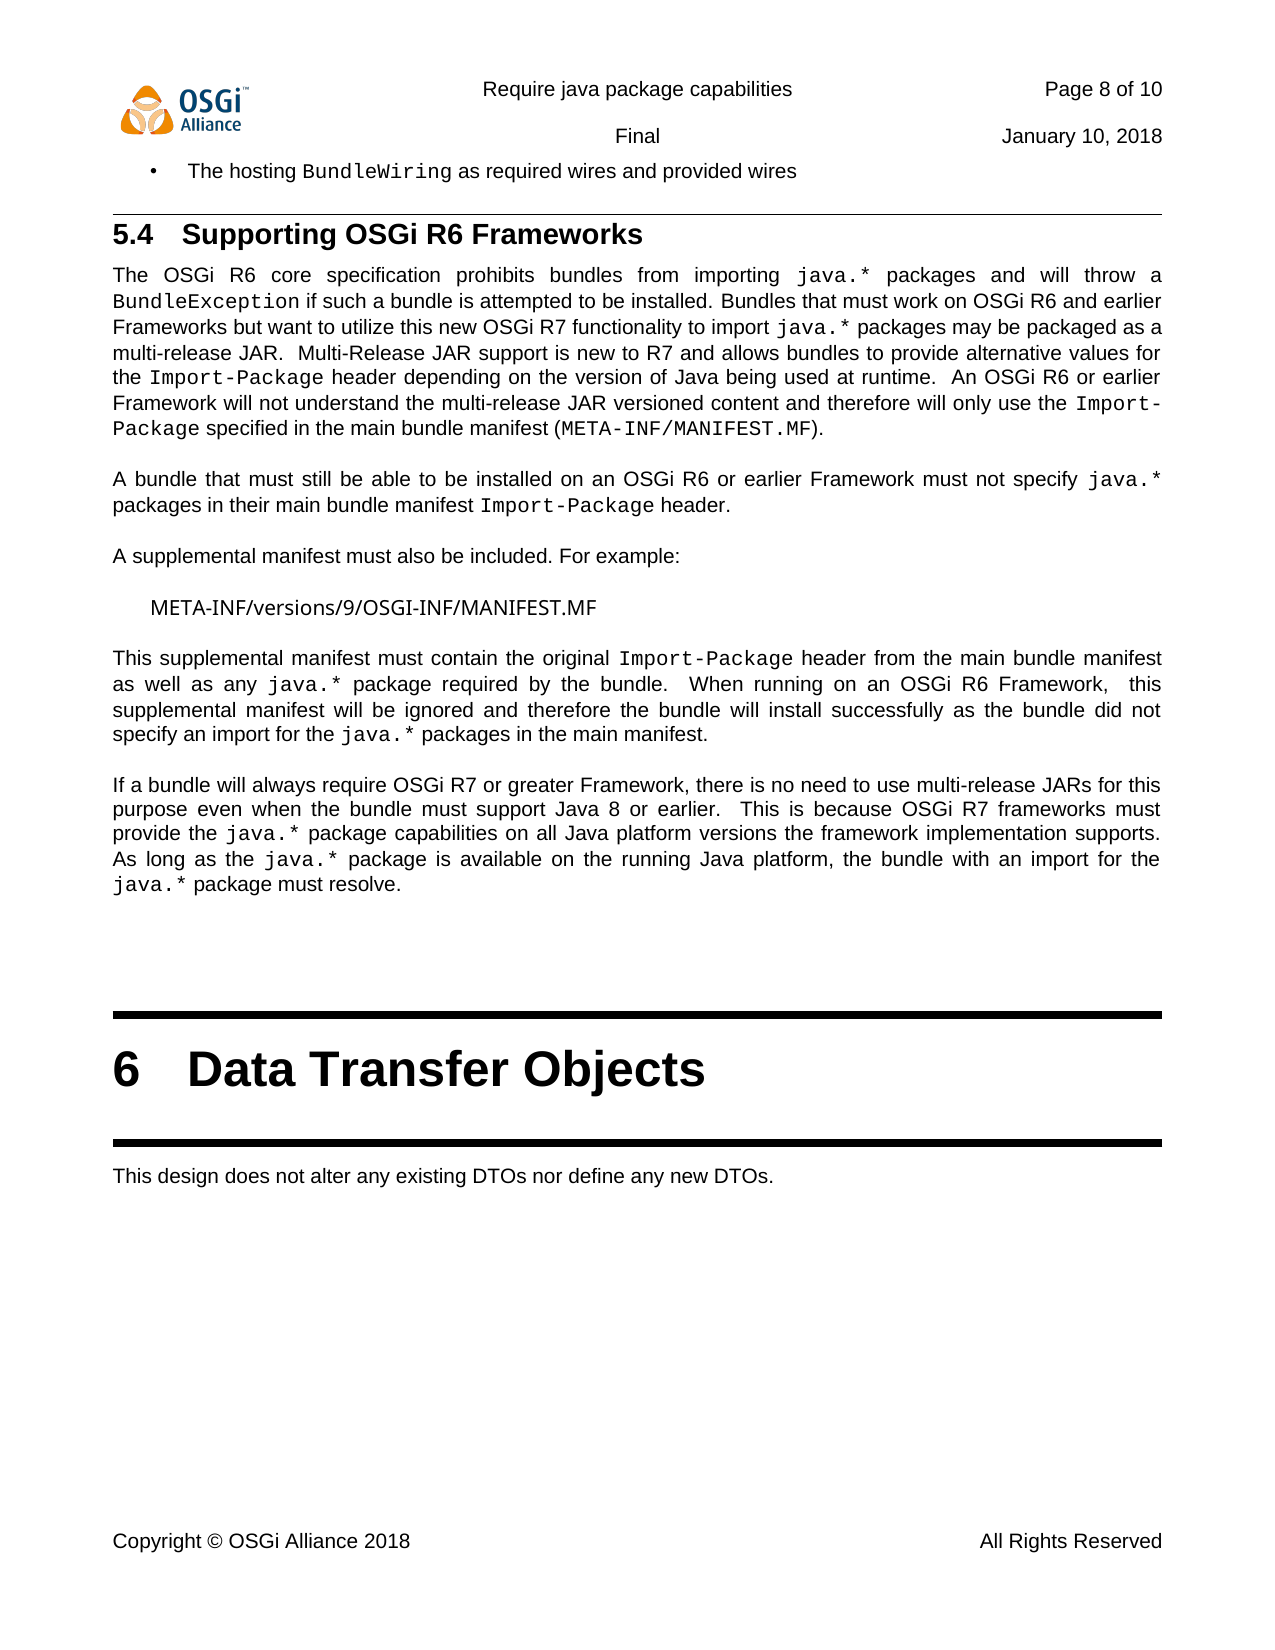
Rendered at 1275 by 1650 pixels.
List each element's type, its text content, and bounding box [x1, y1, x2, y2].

subtitle Data Transfer Objects [112, 1012, 1162, 1147]
text This design does not alter any existing DTOs nor define any new DTOs. [112, 1164, 1162, 1188]
text If a bundle will always require OSGi R7 or greater Framework, there is no need to use multi-release JARs for this purpose even when the bundle must support Java 8 or earlier. This is because OSGi R7 frameworks must provide the java.* package capabilities on all Java platform versions the framework implementation supports. As long as the java.* package is available on the running Java platform, the bundle with an import for the java.* package must resolve. [112, 773, 1162, 898]
text This supplemental manifest must contain the original Import-Package header from the main bundle manifest as well as any java.* package required by the bundle. When running on an OSGi R6 Framework, this supplemental manifest will be ignored and therefore the bundle will install successfully as the bundle did not specify an import for the java.* packages in the main manifest. [112, 646, 1162, 748]
list The hosting BundleWiring as required wires and provided wires [150, 159, 1162, 185]
subtitle Supporting OSGi R6 Frameworks [112, 215, 1162, 251]
text A supplemental manifest must also be included. For example: [112, 544, 1162, 568]
text META-INF/versions/9/OSGI-INF/MANIFEST.MF [150, 593, 1162, 621]
picture [113, 78, 257, 142]
text The OSGi R6 core specification prohibits bundles from importing java.* packages and will throw a BundleException if such a bundle is attempted to be installed. Bundles that must work on OSGi R6 and earlier Frameworks but want to utilize this new OSGi R7 functionality to import java.* packages may be packaged as a multi-release JAR. Multi-Release JAR support is new to R7 and allows bundles to provide alternative values for the Import-Package header depending on the version of Java being used at runtime. An OSGi R6 or earlier Framework will not understand the multi-release JAR versioned content and therefore will only use the Import-Package specified in the main bundle manifest (META-INF/MANIFEST.MF). [112, 263, 1162, 442]
text A bundle that must still be able to be installed on an OSGi R6 or earlier Framework must not specify java.* packages in their main bundle manifest Import-Package header. [112, 467, 1162, 519]
